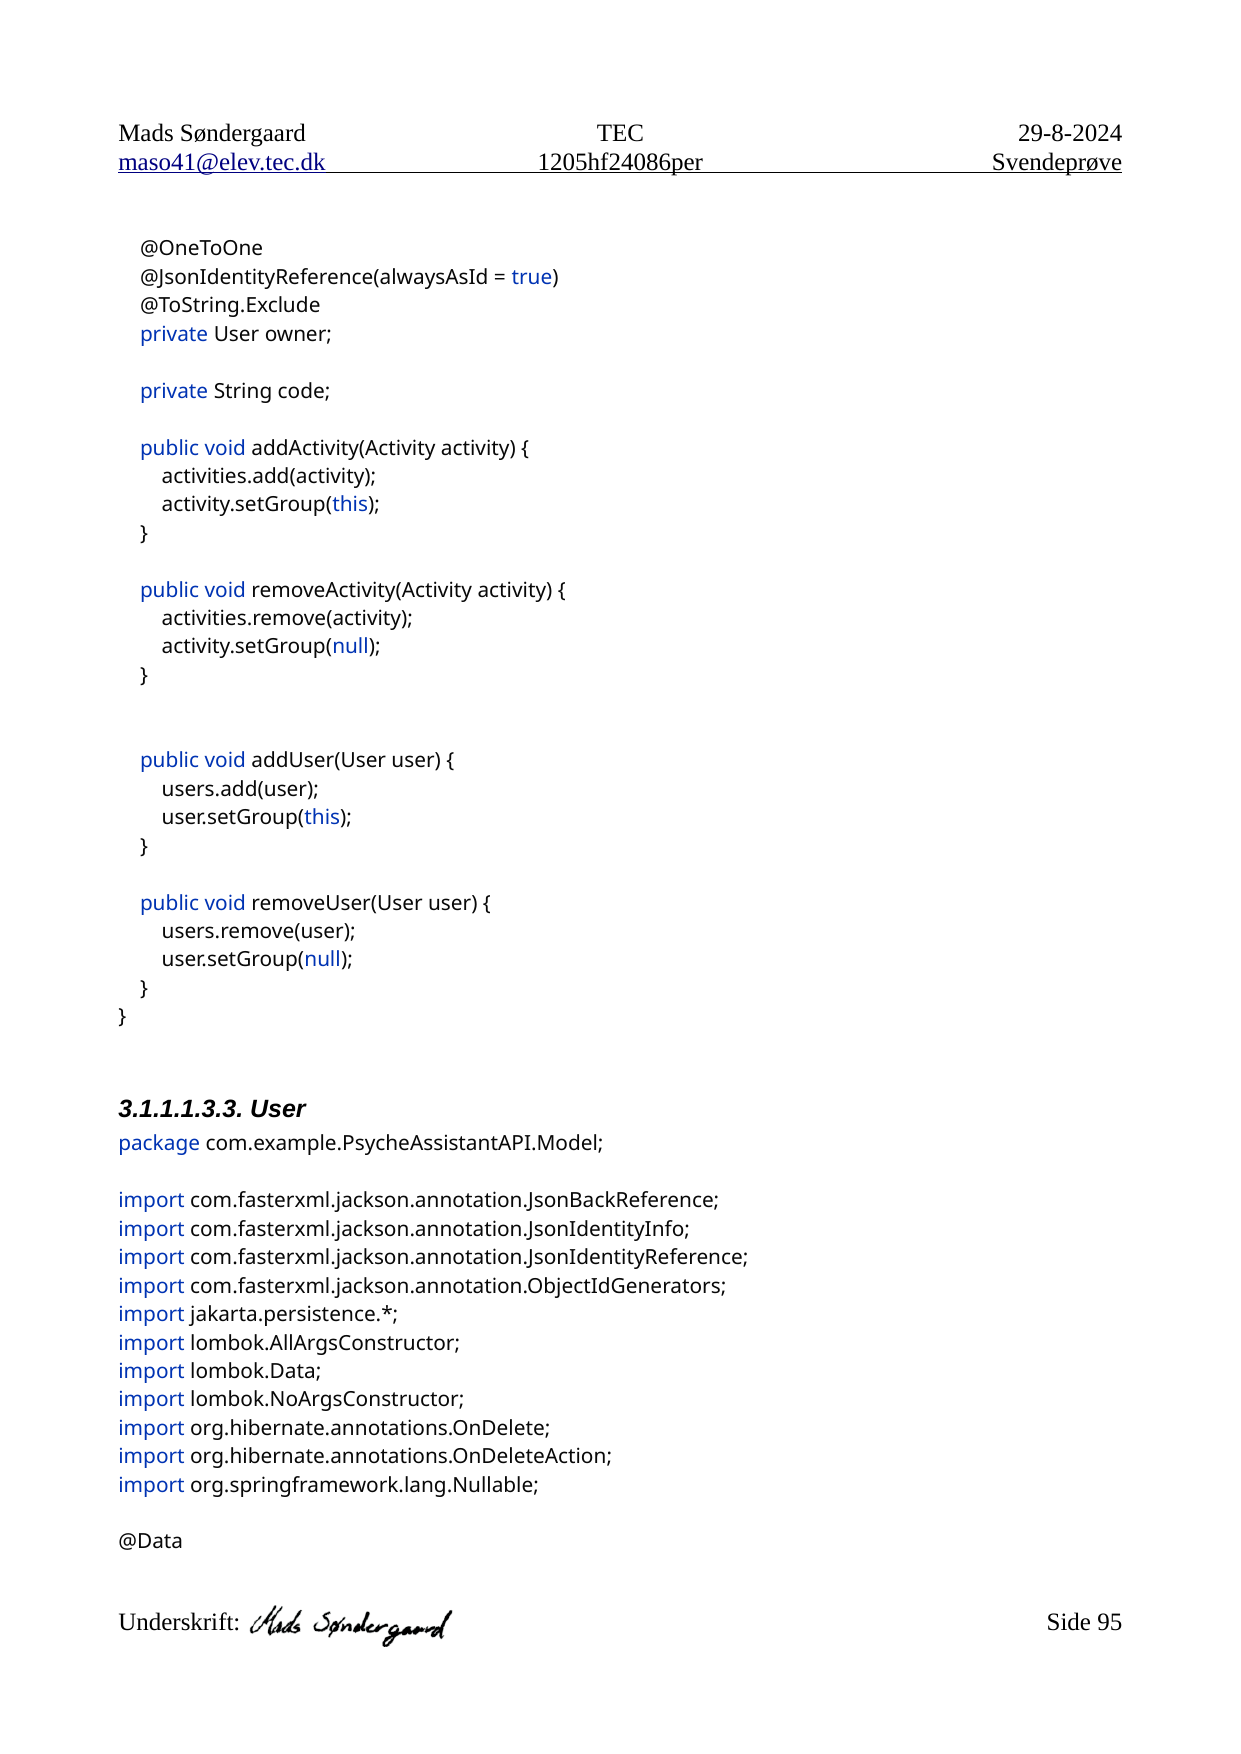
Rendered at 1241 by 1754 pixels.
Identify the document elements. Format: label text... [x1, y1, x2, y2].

text package com.example.PsycheAssistantAPI.Model; import com.fasterxml.jackson.annotation.JsonBackReference; import com.fasterxml.jackson.annotation.JsonIdentityInfo; import com.fasterxml.jackson.annotation.JsonIdentityReference; import com.fasterxml.jackson.annotation.ObjectIdGenerators; import jakarta.persistence.*; import lombok.AllArgsConstructor; import lombok.Data; import lombok.NoArgsConstructor; import org.hibernate.annotations.OnDelete; import org.hibernate.annotations.OnDeleteAction; import org.springframework.lang.Nullable; @Data [118, 1128, 1122, 1555]
text @OneToOne @JsonIdentityReference(alwaysAsId = true) @ToString.Exclude private User owner; private String code; public void addActivity(Activity activity) { activities.add(activity); activity.setGroup(this); } public void removeActivity(Activity activity) { activities.remove(activity); activity.setGroup(null); } public void addUser(User user) { users.add(user); user.setGroup(this); } public void removeUser(User user) { users.remove(user); user.setGroup(null); } } [118, 205, 1122, 1058]
subtitle 3.1.1.1.3.3. User [118, 1093, 1122, 1122]
picture [244, 1600, 458, 1647]
